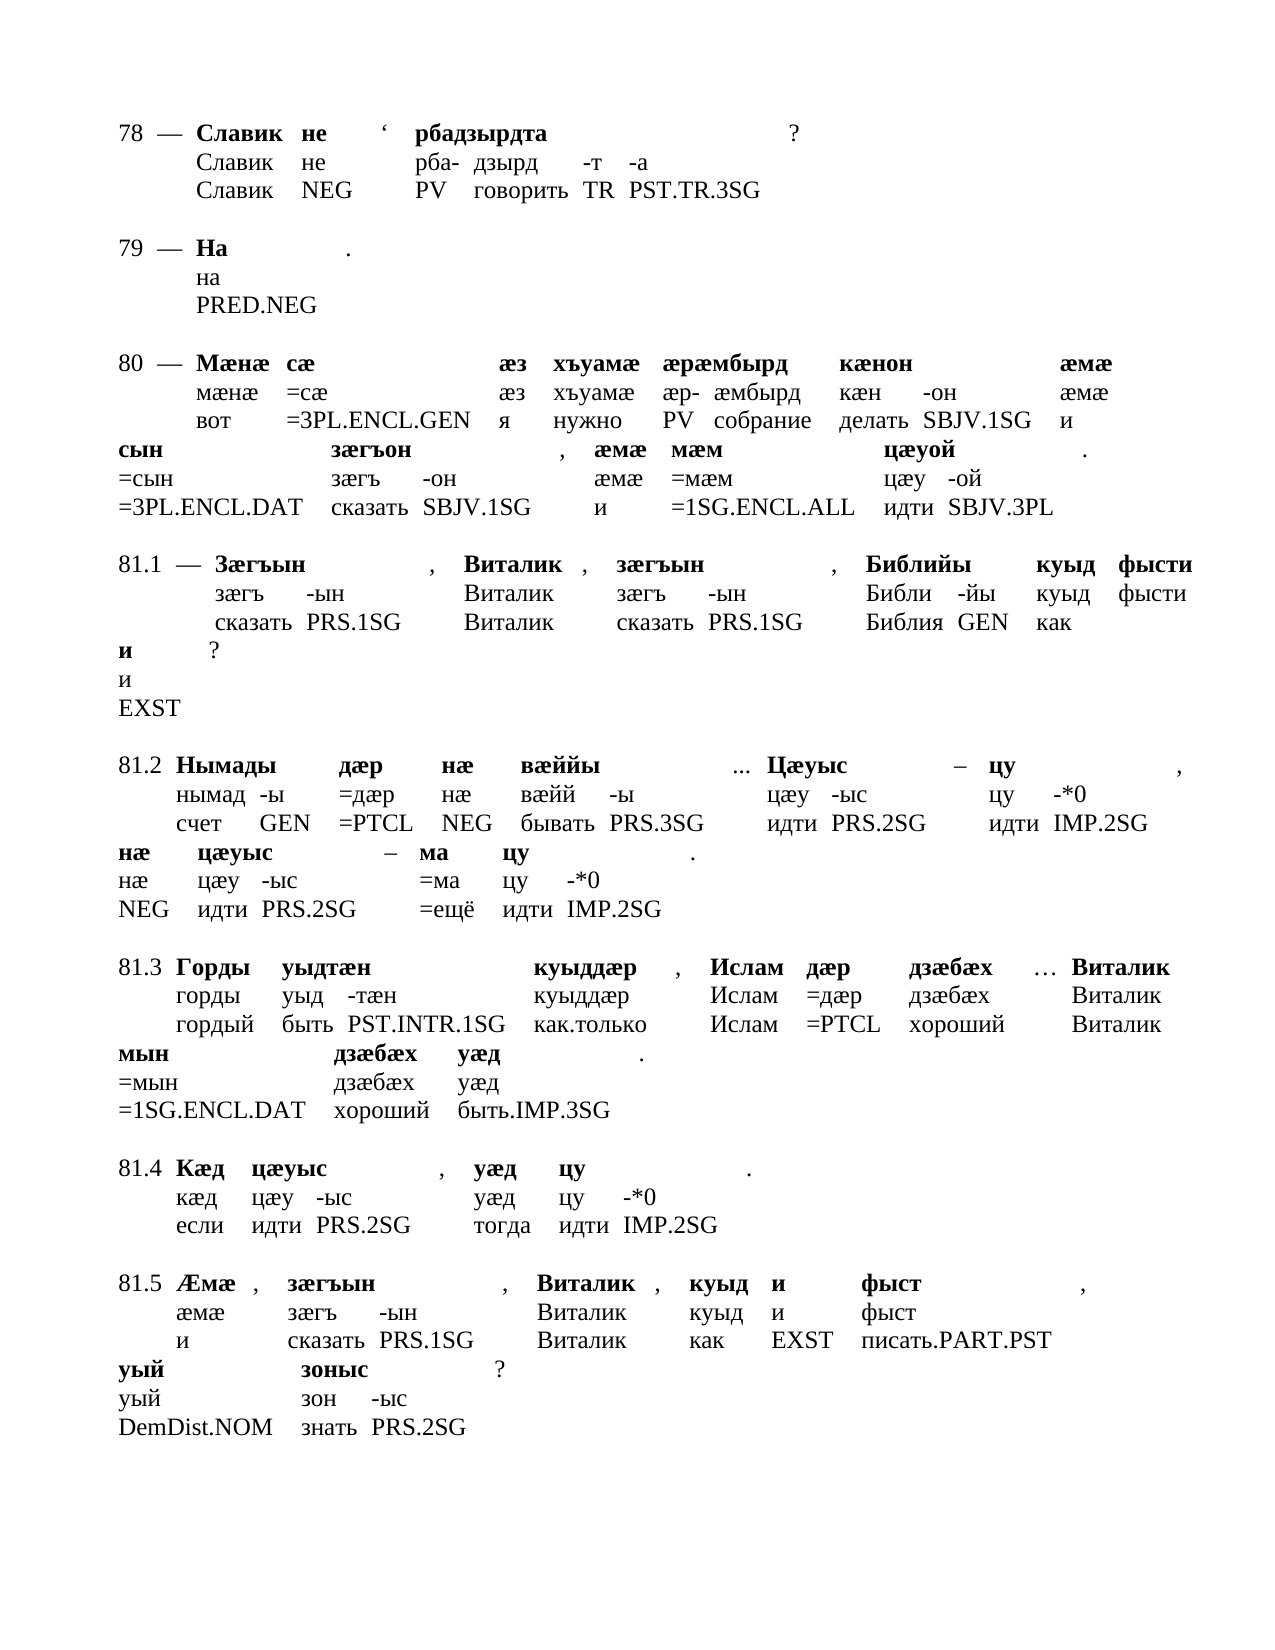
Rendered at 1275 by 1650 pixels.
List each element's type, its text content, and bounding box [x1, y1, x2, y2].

text 80 [118, 348, 143, 377]
text . [1082, 434, 1103, 463]
text идти [767, 808, 817, 837]
text -ы [259, 779, 311, 808]
text — [176, 549, 201, 566]
text -т [583, 147, 615, 176]
text ? [788, 118, 809, 147]
text бывать [520, 808, 595, 837]
text ма [419, 837, 489, 866]
text PST.TR.3SG [628, 176, 761, 204]
text и [594, 492, 643, 521]
text дзырд [473, 147, 569, 176]
text вот [196, 406, 258, 434]
text и [118, 636, 194, 664]
text гордый [176, 1009, 254, 1038]
text , [253, 1268, 274, 1297]
text GEN [957, 607, 1009, 636]
text PV [415, 176, 460, 204]
text цу [502, 837, 676, 866]
text сказать [287, 1326, 365, 1354]
text =ещё [419, 894, 475, 923]
text цу [989, 751, 1162, 779]
text . [638, 1038, 659, 1067]
text NEG [118, 894, 169, 923]
text æмæ [594, 463, 643, 492]
text нæ [118, 837, 183, 866]
text Нымады [176, 751, 325, 779]
text -*0 [623, 1182, 718, 1211]
text уæд [457, 1038, 624, 1067]
text цу [559, 1153, 732, 1182]
text Ислам [710, 952, 792, 981]
text идти [883, 492, 934, 521]
text =дæр [338, 779, 414, 808]
text Виталик [537, 1297, 627, 1326]
text сказать [214, 607, 292, 636]
text PST.INTR.1SG [347, 1009, 506, 1038]
text нужно [553, 406, 635, 434]
text счет [176, 808, 246, 837]
text æмæ [594, 434, 657, 463]
text Ислам [710, 981, 778, 1009]
text мæнæ [196, 377, 258, 406]
text дзæбæх [909, 952, 1019, 981]
text æз [499, 348, 539, 377]
text NEG [301, 176, 353, 204]
text PRED.NEG [196, 291, 317, 319]
text и [118, 664, 181, 693]
text дзæбæх [333, 1038, 443, 1067]
text я [499, 406, 525, 434]
text , [559, 434, 580, 463]
text говорить [473, 176, 569, 204]
text 81.2 [118, 751, 162, 779]
text сæ [286, 348, 485, 377]
text PRS.2SG [831, 808, 926, 837]
text , [831, 549, 852, 578]
text IMP.2SG [623, 1211, 718, 1239]
text . [689, 837, 711, 866]
text – [384, 837, 405, 866]
text — [176, 567, 201, 578]
text -тæн [347, 981, 506, 1009]
text 81.1 [118, 549, 162, 578]
text PRS.1SG [708, 607, 803, 636]
text , [654, 1268, 675, 1297]
text хороший [909, 1009, 1005, 1038]
text 81.3 [118, 952, 162, 981]
text уæд [473, 1182, 531, 1211]
text =дæр [806, 981, 881, 1009]
text мæм [671, 434, 870, 463]
text сын [118, 434, 317, 463]
text Мæнæ [196, 348, 272, 377]
text хъуамæ [553, 377, 635, 406]
text — [157, 366, 182, 377]
text нæ [441, 751, 507, 779]
text идти [989, 808, 1039, 837]
text -ын [379, 1297, 474, 1326]
text как.только [533, 1009, 647, 1038]
text уыд [282, 981, 334, 1009]
text ‘ [380, 118, 401, 147]
text уый [118, 1383, 273, 1412]
text фысти [1118, 549, 1201, 578]
text дæр [806, 952, 895, 981]
text Библийы [866, 549, 1022, 578]
text куыд [1036, 578, 1091, 607]
text вæйй [520, 779, 595, 808]
text уæд [473, 1153, 545, 1182]
text , [675, 952, 696, 981]
text PRS.3SG [609, 808, 704, 837]
text Виталик [464, 607, 554, 636]
text -а [628, 147, 761, 176]
text Виталик [1071, 1009, 1162, 1038]
text . [746, 1153, 767, 1182]
text æрæмбырд [662, 348, 825, 377]
text 81.4 [118, 1153, 162, 1182]
text SBJV.1SG [923, 406, 1032, 434]
text куыддæр [533, 952, 661, 981]
text æр- [662, 377, 700, 406]
text фысти [1118, 578, 1187, 607]
text — [157, 118, 182, 135]
text дæр [338, 751, 428, 779]
text уыдтæн [282, 952, 520, 981]
text PRS.1SG [379, 1326, 474, 1354]
text идти [197, 894, 248, 923]
text -ын [306, 578, 401, 607]
text æмæ [1059, 377, 1109, 406]
text PRS.2SG [261, 894, 357, 923]
text куыд [689, 1268, 757, 1297]
text SBJV.1SG [422, 492, 531, 521]
text -ыс [831, 779, 926, 808]
text Æмæ [176, 1268, 239, 1297]
text идти [251, 1211, 302, 1239]
text цæу [767, 779, 817, 808]
text — [157, 136, 182, 147]
text PV [662, 406, 700, 434]
text Виталик [1071, 952, 1176, 981]
text идти [502, 894, 553, 923]
text Виталик [537, 1268, 641, 1297]
text NEG [441, 808, 493, 837]
text дзæбæх [909, 981, 1005, 1009]
text =3PL.ENCL.GEN [286, 406, 471, 434]
text как [1036, 607, 1091, 636]
text — [157, 251, 182, 262]
text – [954, 751, 975, 779]
text рбадзырдта [415, 118, 774, 147]
text DemDist.NOM [118, 1412, 273, 1441]
text æмæ [1059, 348, 1123, 377]
text , [1080, 1268, 1101, 1297]
text IMP.2SG [1053, 808, 1148, 837]
text кæд [176, 1182, 224, 1211]
text горды [176, 981, 254, 1009]
text … [1033, 952, 1058, 981]
text зæгъ [287, 1297, 365, 1326]
text , [429, 549, 450, 578]
text делать [839, 406, 909, 434]
text цу [989, 779, 1039, 808]
text зæгъон [331, 434, 545, 463]
text , [582, 549, 603, 578]
text EXST [118, 693, 181, 722]
text зæгъын [287, 1268, 488, 1297]
text фыст [861, 1297, 1052, 1326]
text цæу [251, 1182, 302, 1211]
text , [439, 1153, 460, 1182]
text рба- [415, 147, 460, 176]
text Библия [866, 607, 943, 636]
text знать [301, 1412, 357, 1441]
text -он [923, 377, 1032, 406]
text хъуамæ [553, 348, 648, 377]
text æмæ [176, 1297, 225, 1326]
text Ислам [710, 1009, 778, 1038]
text Славик [196, 118, 287, 147]
text Славик [196, 176, 273, 204]
text EXST [771, 1326, 834, 1354]
text 81.5 [118, 1268, 162, 1297]
text Цæуыс [767, 751, 940, 779]
text GEN [259, 808, 311, 837]
text и [176, 1326, 225, 1354]
text если [176, 1211, 224, 1239]
text Горды [176, 952, 268, 981]
text =мæм [671, 463, 856, 492]
text — [157, 233, 182, 250]
text -он [422, 463, 531, 492]
text и [771, 1268, 847, 1297]
text зæгъ [214, 578, 292, 607]
text куыддæр [533, 981, 647, 1009]
text зон [301, 1383, 357, 1412]
text =ма [419, 866, 475, 894]
text кæнон [839, 348, 1046, 377]
text быть.IMP.3SG [457, 1096, 611, 1124]
text Виталик [537, 1326, 627, 1354]
text =PTCL [338, 808, 414, 837]
text -ы [609, 779, 704, 808]
text фыст [861, 1268, 1066, 1297]
text -ыс [261, 866, 357, 894]
text тогда [473, 1211, 531, 1239]
text PRS.2SG [371, 1412, 467, 1441]
text Виталик [464, 549, 568, 578]
text мын [118, 1038, 320, 1067]
text -ыс [316, 1182, 411, 1211]
text =3PL.ENCL.DAT [118, 492, 303, 521]
text цу [502, 866, 553, 894]
text -ой [948, 463, 1054, 492]
text . [345, 233, 366, 262]
text куыд [1036, 549, 1104, 578]
text Зæгъын [214, 549, 415, 578]
text цæуыс [197, 837, 371, 866]
text цæуой [883, 434, 1068, 463]
text вæййы [520, 751, 718, 779]
text уый [118, 1354, 287, 1383]
text цæу [197, 866, 248, 894]
text зæгъ [616, 578, 694, 607]
text -ыс [371, 1383, 467, 1412]
text PRS.1SG [306, 607, 401, 636]
text хороший [333, 1096, 430, 1124]
text собрание [714, 406, 812, 434]
text кæн [839, 377, 909, 406]
text и [1059, 406, 1109, 434]
text -*0 [1053, 779, 1148, 808]
text писать.PART.PST [861, 1326, 1052, 1354]
text на [196, 262, 317, 291]
text æз [499, 377, 525, 406]
text быть [282, 1009, 334, 1038]
text =мын [118, 1067, 306, 1096]
text IMP.2SG [567, 894, 662, 923]
text =сæ [286, 377, 471, 406]
text =PTCL [806, 1009, 881, 1038]
text куыд [689, 1297, 743, 1326]
text , [502, 1268, 523, 1297]
text TR [583, 176, 615, 204]
text зоныс [301, 1354, 480, 1383]
text =1SG.ENCL.ALL [671, 492, 856, 521]
text зæгъын [616, 549, 817, 578]
text ... [732, 751, 753, 779]
text не [301, 118, 366, 147]
text как [689, 1326, 743, 1354]
text сказать [616, 607, 694, 636]
text нæ [118, 866, 169, 894]
text Виталик [464, 578, 554, 607]
text — [157, 348, 182, 365]
text нæ [441, 779, 493, 808]
text цæуыс [251, 1153, 425, 1182]
text дзæбæх [333, 1067, 430, 1096]
text 78 [118, 118, 143, 147]
text идти [559, 1211, 609, 1239]
text цæу [883, 463, 934, 492]
text сказать [331, 492, 408, 521]
text уæд [457, 1067, 611, 1096]
text =сын [118, 463, 303, 492]
text PRS.2SG [316, 1211, 411, 1239]
text и [771, 1297, 834, 1326]
text 79 [118, 233, 143, 262]
text ? [494, 1354, 515, 1383]
text Библи [866, 578, 943, 607]
text не [301, 147, 353, 176]
text æмбырд [714, 377, 812, 406]
text =1SG.ENCL.DAT [118, 1096, 306, 1124]
text -йы [957, 578, 1009, 607]
text нымад [176, 779, 246, 808]
text Кæд [176, 1153, 238, 1182]
text зæгъ [331, 463, 408, 492]
text ? [208, 636, 229, 664]
text , [1176, 751, 1197, 779]
text -ын [708, 578, 803, 607]
text Славик [196, 147, 273, 176]
text Виталик [1071, 981, 1162, 1009]
text -*0 [567, 866, 662, 894]
text На [196, 233, 331, 262]
text цу [559, 1182, 609, 1211]
text SBJV.3PL [948, 492, 1054, 521]
